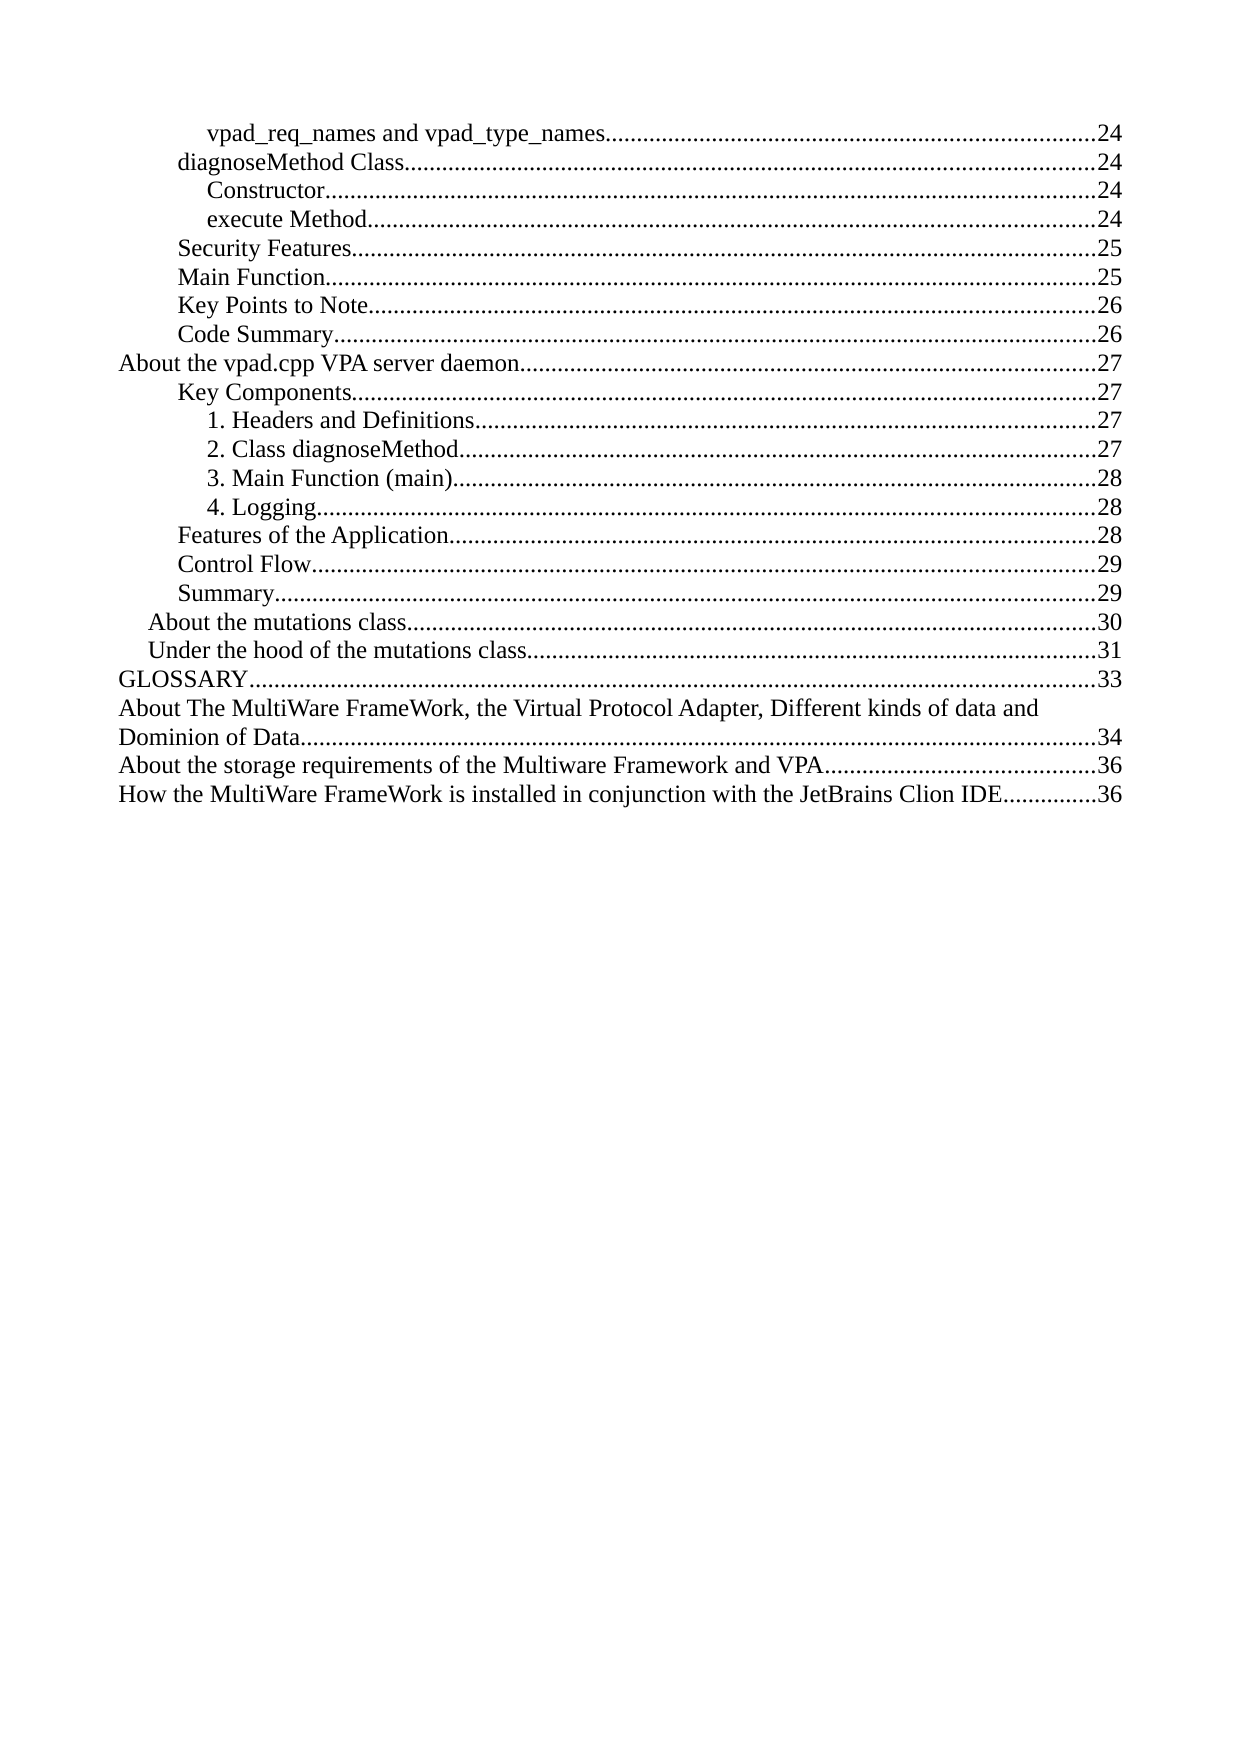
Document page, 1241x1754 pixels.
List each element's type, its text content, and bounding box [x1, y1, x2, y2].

text 4. Logging 28 [207, 492, 1122, 521]
text How the MultiWare FrameWork is installed in conjunction with the JetBrains Clion IDE 36 [118, 779, 1122, 808]
text Summary 29 [177, 578, 1122, 607]
text Under the hood of the mutations class 31 [148, 636, 1122, 664]
text Security Features 25 [177, 233, 1122, 262]
text 2. Class diagnoseMethod 27 [207, 434, 1122, 463]
text Constructor 24 [207, 176, 1122, 204]
text execute Method 24 [207, 204, 1122, 233]
text Main Function 25 [177, 262, 1122, 291]
text Key Components 27 [177, 377, 1122, 406]
text diagnoseMethod Class 24 [177, 147, 1122, 176]
text Control Flow 29 [177, 549, 1122, 578]
text 1. Headers and Definitions 27 [207, 406, 1122, 434]
text About the storage requirements of the Multiware Framework and VPA 36 [118, 751, 1122, 779]
text About the mutations class 30 [148, 607, 1122, 636]
text About The MultiWare FrameWork, the Virtual Protocol Adapter, Different kinds of data and Dominion of Data 34 [118, 693, 1122, 751]
text About the vpad.cpp VPA server daemon 27 [118, 348, 1122, 377]
text vpad_req_names and vpad_type_names 24 [207, 118, 1122, 147]
text Key Points to Note 26 [177, 291, 1122, 319]
text GLOSSARY 33 [118, 664, 1122, 693]
text Features of the Application 28 [177, 521, 1122, 549]
text 3. Main Function (main) 28 [207, 463, 1122, 492]
text Code Summary 26 [177, 319, 1122, 348]
